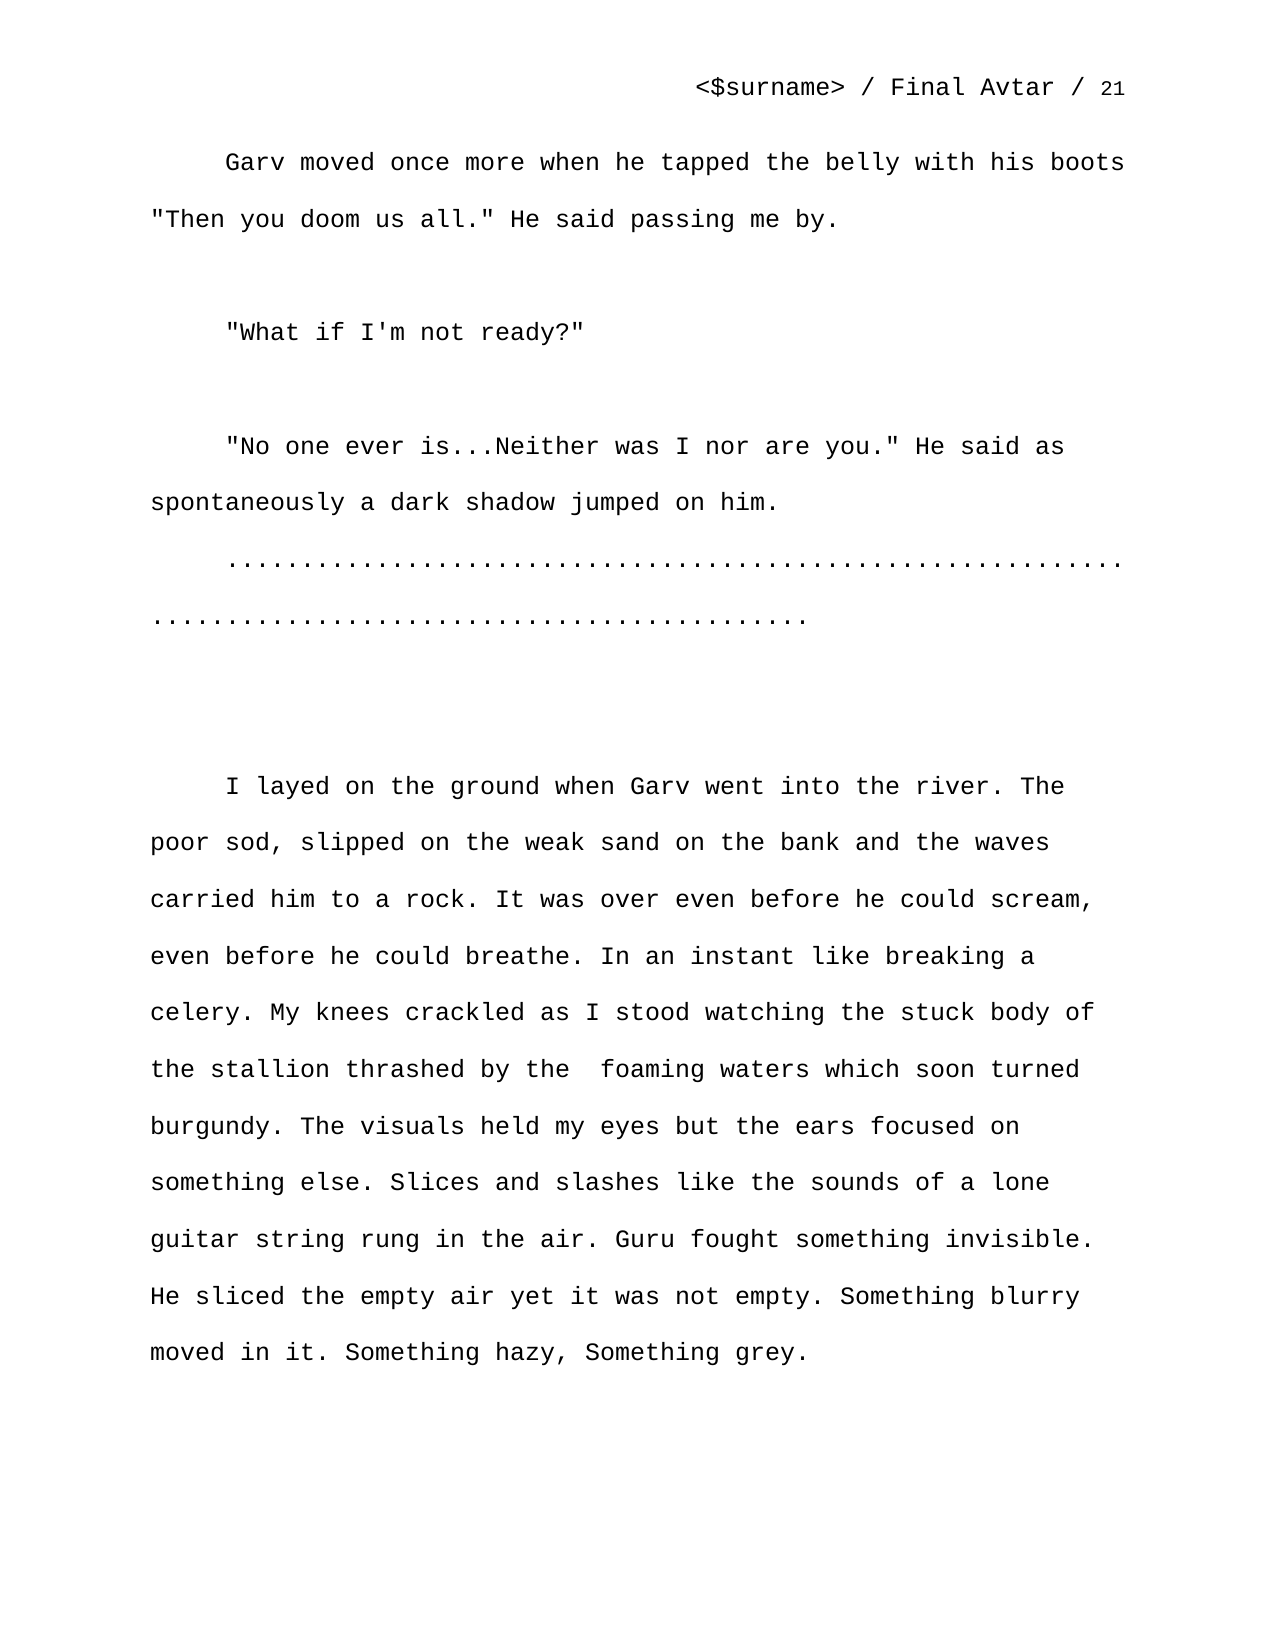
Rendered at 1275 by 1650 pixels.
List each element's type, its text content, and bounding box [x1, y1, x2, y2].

text ........................................................................................................ [150, 547, 1125, 632]
text "What if I'm not ready?" [150, 320, 1125, 348]
text "No one ever is...Neither was I nor are you." He said as spontaneously a dark shadow jumped on him. [150, 433, 1125, 518]
text Garv moved once more when he tapped the belly with his boots "Then you doom us all." He said passing me by. [150, 150, 1125, 235]
text I layed on the ground when Garv went into the river. The poor sod, slipped on the weak sand on the bank and the waves carried him to a rock. It was over even before he could scream, even before he could breathe. In an instant like breaking a celery. My knees crackled as I stood watching the stuck body of the stallion thrashed by the foaming waters which soon turned burgundy. The visuals held my eyes but the ears focused on something else. Slices and slashes like the sounds of a lone guitar string rung in the air. Guru fought something invisible. He sliced the empty air yet it was not empty. Something blurry moved in it. Something hazy, Something grey. [150, 773, 1125, 1368]
